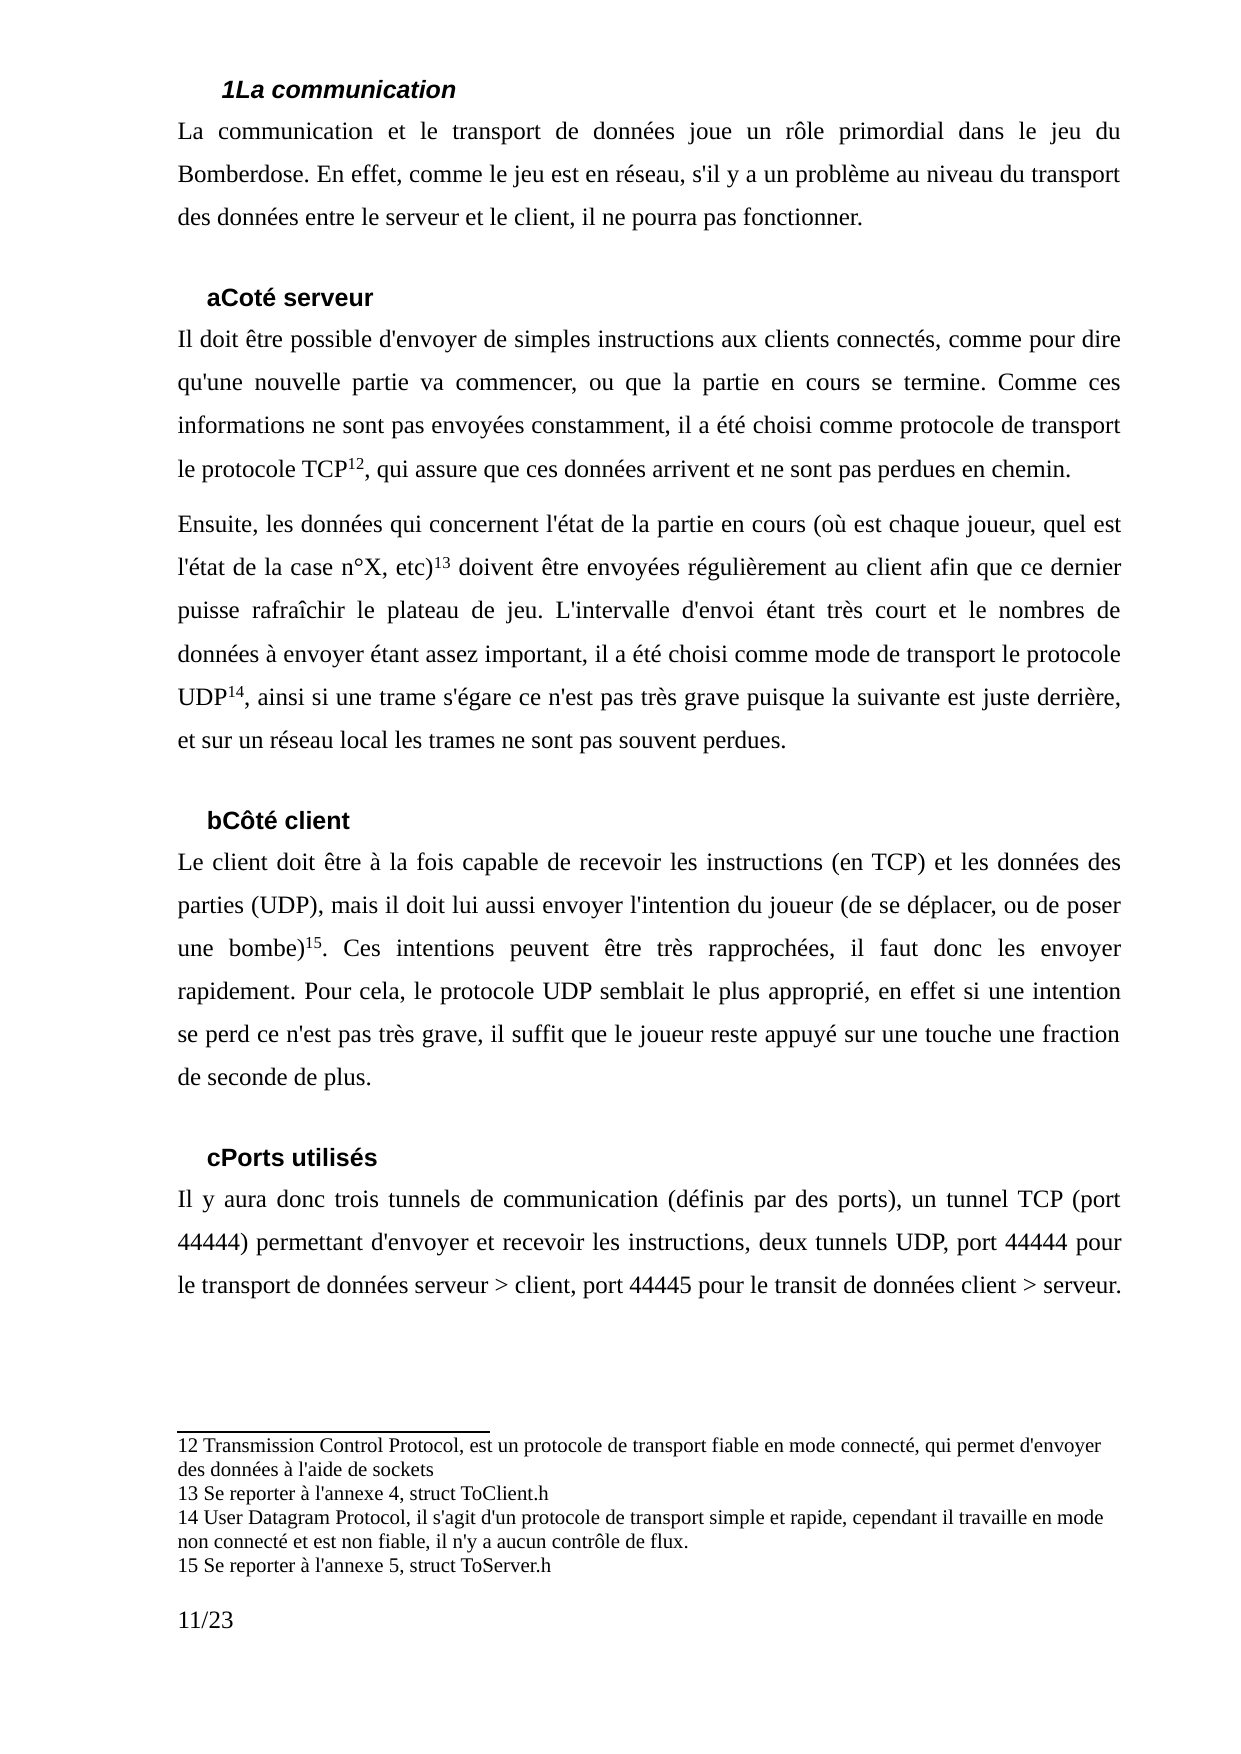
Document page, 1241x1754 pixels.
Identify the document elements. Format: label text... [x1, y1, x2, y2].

subtitle La communication [177, 75, 1122, 104]
text Le client doit être à la fois capable de recevoir les instructions (en TCP) et les données des parties (UDP), mais il doit lui aussi envoyer l'intention du joueur (de se déplacer, ou de poser une bombe). Ces intentions peuvent être très rapprochées, il faut donc les envoyer rapidement. Pour cela, le protocole UDP semblait le plus approprié, en effet si une intention se perd ce n'est pas très grave, il suffit que le joueur reste appuyé sur une touche une fraction de seconde de plus. [177, 847, 1122, 1091]
text Il y aura donc trois tunnels de communication (définis par des ports), un tunnel TCP (port 44444) permettant d'envoyer et recevoir les instructions, deux tunnels UDP, port 44444 pour le transport de données serveur > client, port 44445 pour le transit de données client > serveur. [177, 1184, 1122, 1299]
text Se reporter à l'annexe 4, struct ToClient.h [177, 1481, 1122, 1505]
text La communication et le transport de données joue un rôle primordial dans le jeu du Bomberdose. En effet, comme le jeu est en réseau, s'il y a un problème au niveau du transport des données entre le serveur et le client, il ne pourra pas fonctionner. [177, 116, 1122, 231]
text Se reporter à l'annexe 5, struct ToServer.h [177, 1553, 1122, 1577]
text User Datagram Protocol, il s'agit d'un protocole de transport simple et rapide, cependant il travaille en mode non connecté et est non fiable, il n'y a aucun contrôle de flux. [177, 1505, 1122, 1553]
text Transmission Control Protocol, est un protocole de transport fiable en mode connecté, qui permet d'envoyer des données à l'aide de sockets [177, 1432, 1122, 1481]
subtitle Ports utilisés [177, 1143, 1122, 1172]
text Ensuite, les données qui concernent l'état de la partie en cours (où est chaque joueur, quel est l'état de la case n°X, etc) doivent être envoyées régulièrement au client afin que ce dernier puisse rafraîchir le plateau de jeu. L'intervalle d'envoi étant très court et le nombres de données à envoyer étant assez important, il a été choisi comme mode de transport le protocole UDP, ainsi si une trame s'égare ce n'est pas très grave puisque la suivante est juste derrière, et sur un réseau local les trames ne sont pas souvent perdues. [177, 509, 1122, 754]
text Il doit être possible d'envoyer de simples instructions aux clients connectés, comme pour dire qu'une nouvelle partie va commencer, ou que la partie en cours se termine. Comme ces informations ne sont pas envoyées constamment, il a été choisi comme protocole de transport le protocole TCP, qui assure que ces données arrivent et ne sont pas perdues en chemin. [177, 324, 1122, 482]
subtitle Côté client [177, 806, 1122, 834]
subtitle Coté serveur [177, 283, 1122, 312]
